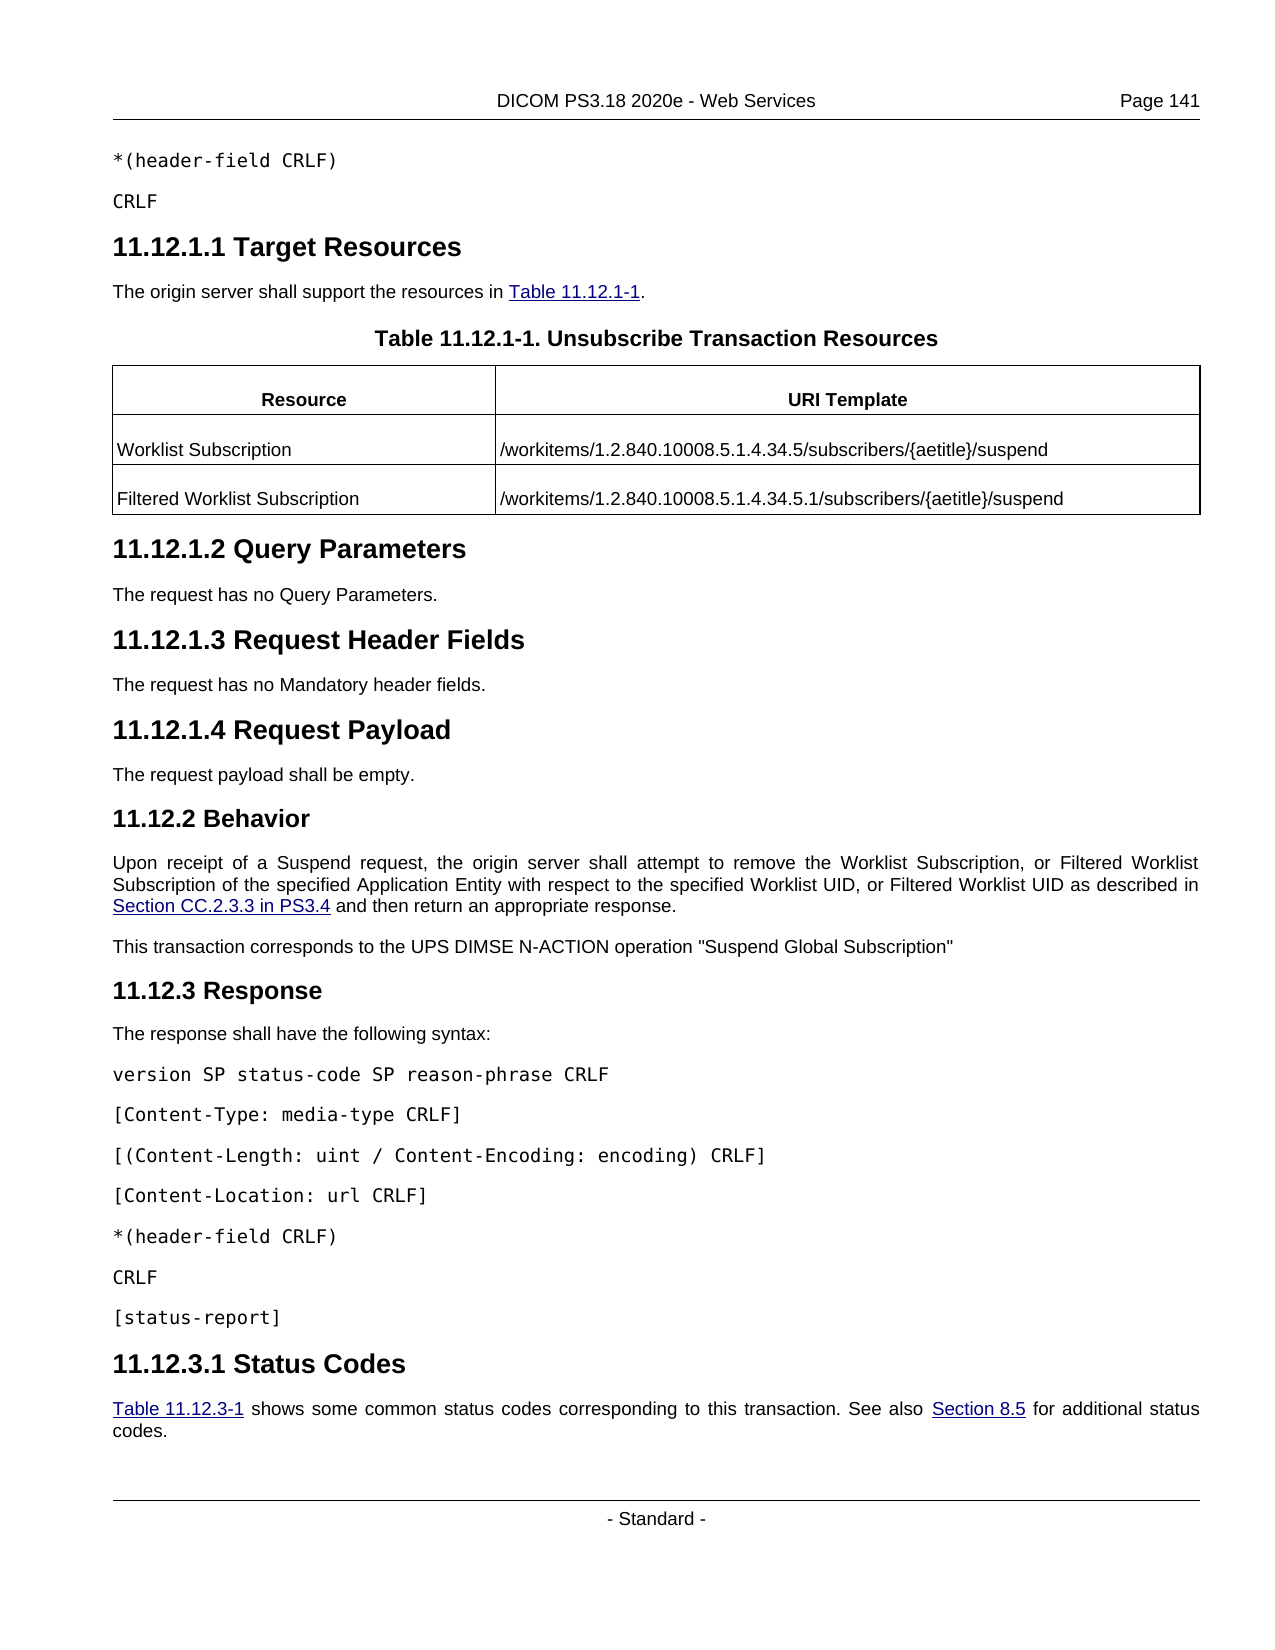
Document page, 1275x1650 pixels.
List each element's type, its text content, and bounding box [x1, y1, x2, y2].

text [status-report] [112, 1307, 1200, 1329]
text 11.12.1.2 Query Parameters [112, 533, 1200, 565]
text The response shall have the following syntax: [112, 1023, 1200, 1045]
text *(header-field CRLF) [112, 150, 1200, 172]
text The request has no Query Parameters. [112, 583, 1200, 605]
text 11.12.1.1 Target Resources [112, 231, 1200, 262]
text The request payload shall be empty. [112, 764, 1200, 786]
text 11.12.2 Behavior [112, 804, 1200, 833]
table_cell Filtered Worklist Subscription [113, 465, 495, 514]
text 11.12.3 Response [112, 976, 1200, 1004]
table_cell Worklist Subscription [113, 415, 495, 464]
table_cell /workitems/1.2.840.10008.5.1.4.34.5.1/subscribers/{aetitle}/suspend [496, 465, 1199, 514]
text Table 11.12.1-1. Unsubscribe Transaction Resources [112, 325, 1200, 351]
text 11.12.1.3 Request Header Fields [112, 624, 1200, 655]
text Table 11.12.3-1 shows some common status codes corresponding to this transaction. See also Section 8.5 for additional status codes. [112, 1398, 1200, 1441]
text version SP status-code SP reason-phrase CRLF [112, 1063, 1200, 1085]
table_cell /workitems/1.2.840.10008.5.1.4.34.5/subscribers/{aetitle}/suspend [496, 415, 1199, 464]
text 11.12.1.4 Request Payload [112, 714, 1200, 745]
text *(header-field CRLF) [112, 1226, 1200, 1248]
text Upon receipt of a Suspend request, the origin server shall attempt to remove the Worklist Subscription, or Filtered Worklist Subscription of the specified Application Entity with respect to the specified Worklist UID, or Filtered Worklist UID as described in Section CC.2.3.3 in PS3.4 and then return an appropriate response. [112, 852, 1200, 917]
text This transaction corresponds to the UPS DIMSE N-ACTION operation "Suspend Global Subscription" [112, 935, 1200, 957]
text [(Content-Length: uint / Content-Encoding: encoding) CRLF] [112, 1145, 1200, 1167]
text The request has no Mandatory header fields. [112, 674, 1200, 695]
text The origin server shall support the resources in Table 11.12.1-1. [112, 281, 1200, 303]
text CRLF [112, 1267, 1200, 1288]
text 11.12.3.1 Status Codes [112, 1348, 1200, 1379]
text CRLF [112, 191, 1200, 212]
table_header URI Template [496, 366, 1199, 414]
text [Content-Location: url CRLF] [112, 1185, 1200, 1207]
table_header Resource [113, 366, 495, 414]
text [Content-Type: media-type CRLF] [112, 1104, 1200, 1126]
